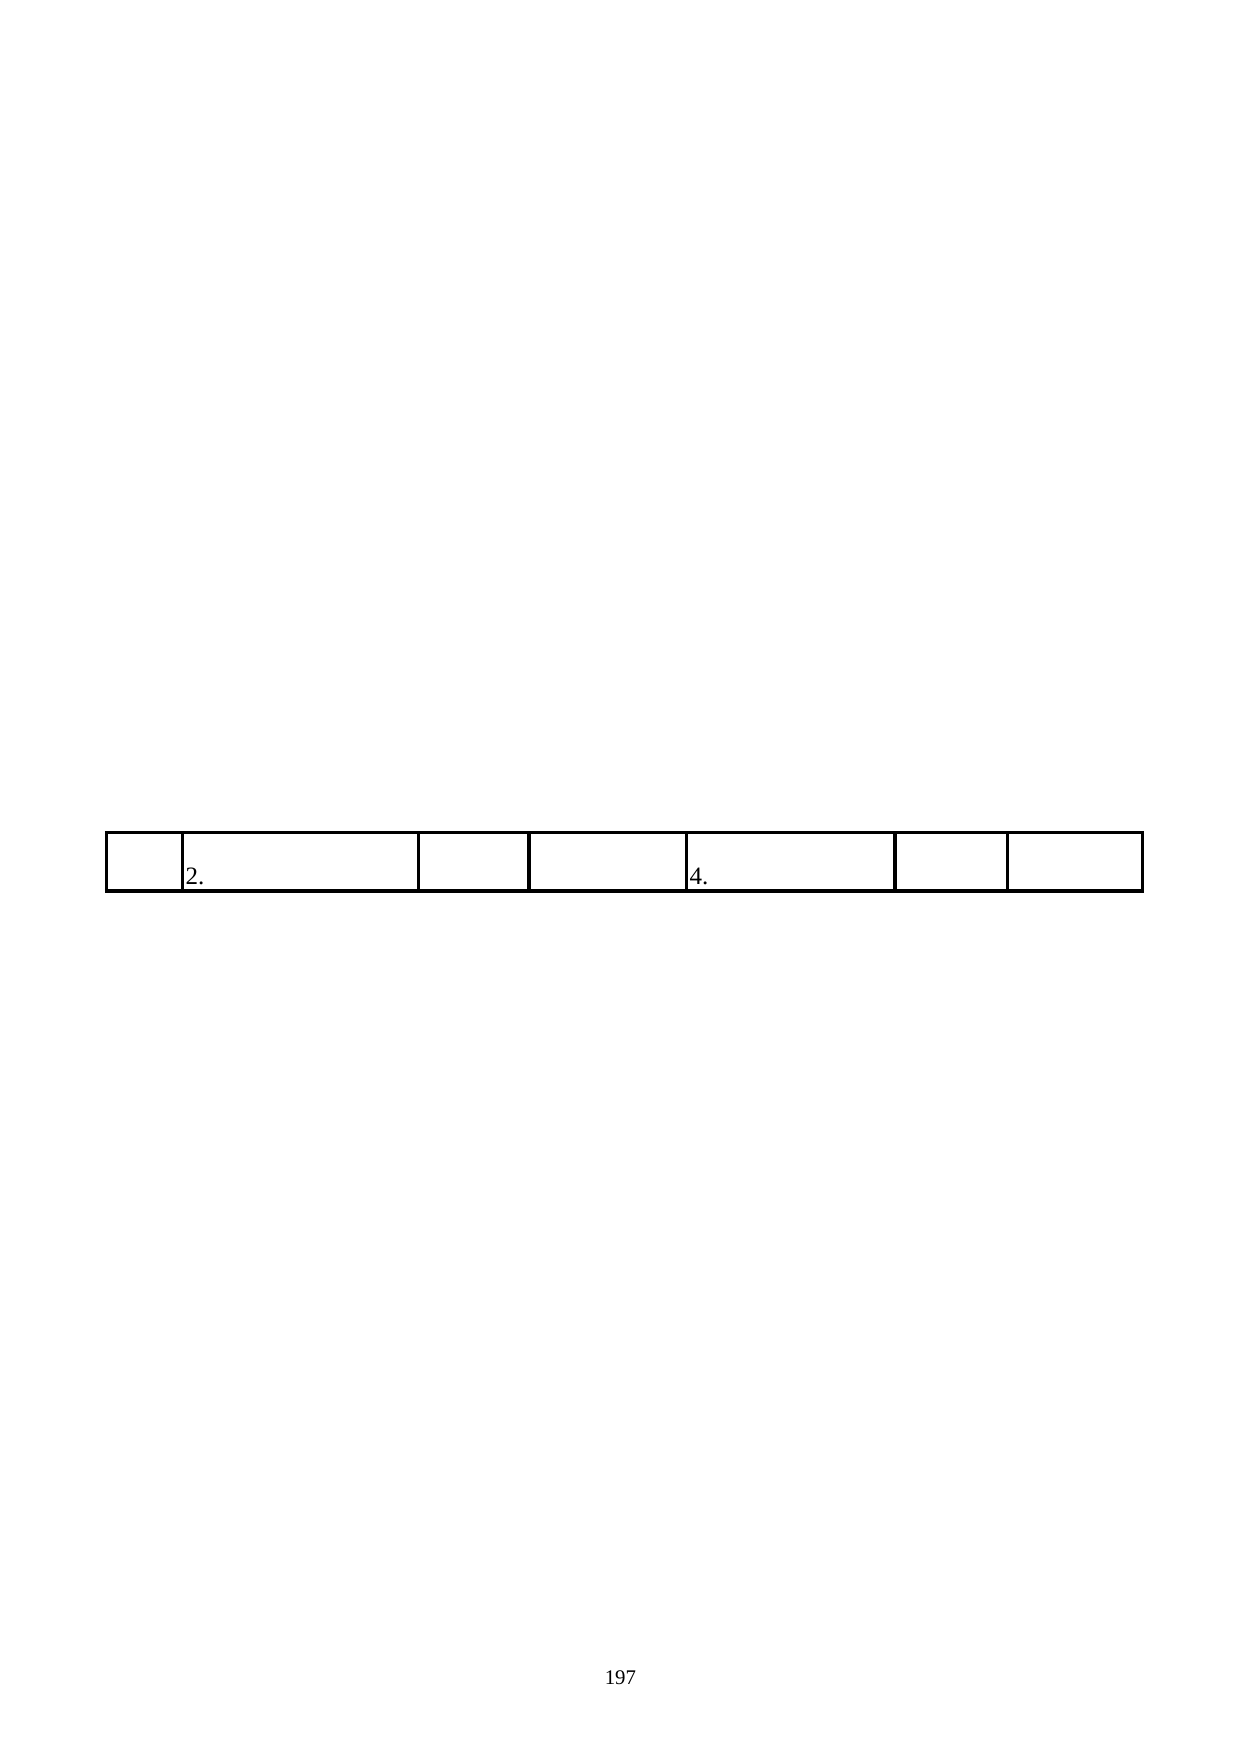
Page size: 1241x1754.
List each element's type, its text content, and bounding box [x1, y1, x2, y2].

table_cell [897, 834, 1006, 889]
table_cell 2. [184, 834, 417, 889]
table_cell 經歷 [108, 834, 181, 889]
table_cell [420, 834, 527, 889]
table_cell [531, 834, 685, 889]
table_cell 4. [688, 834, 893, 889]
table_cell [1009, 834, 1141, 889]
